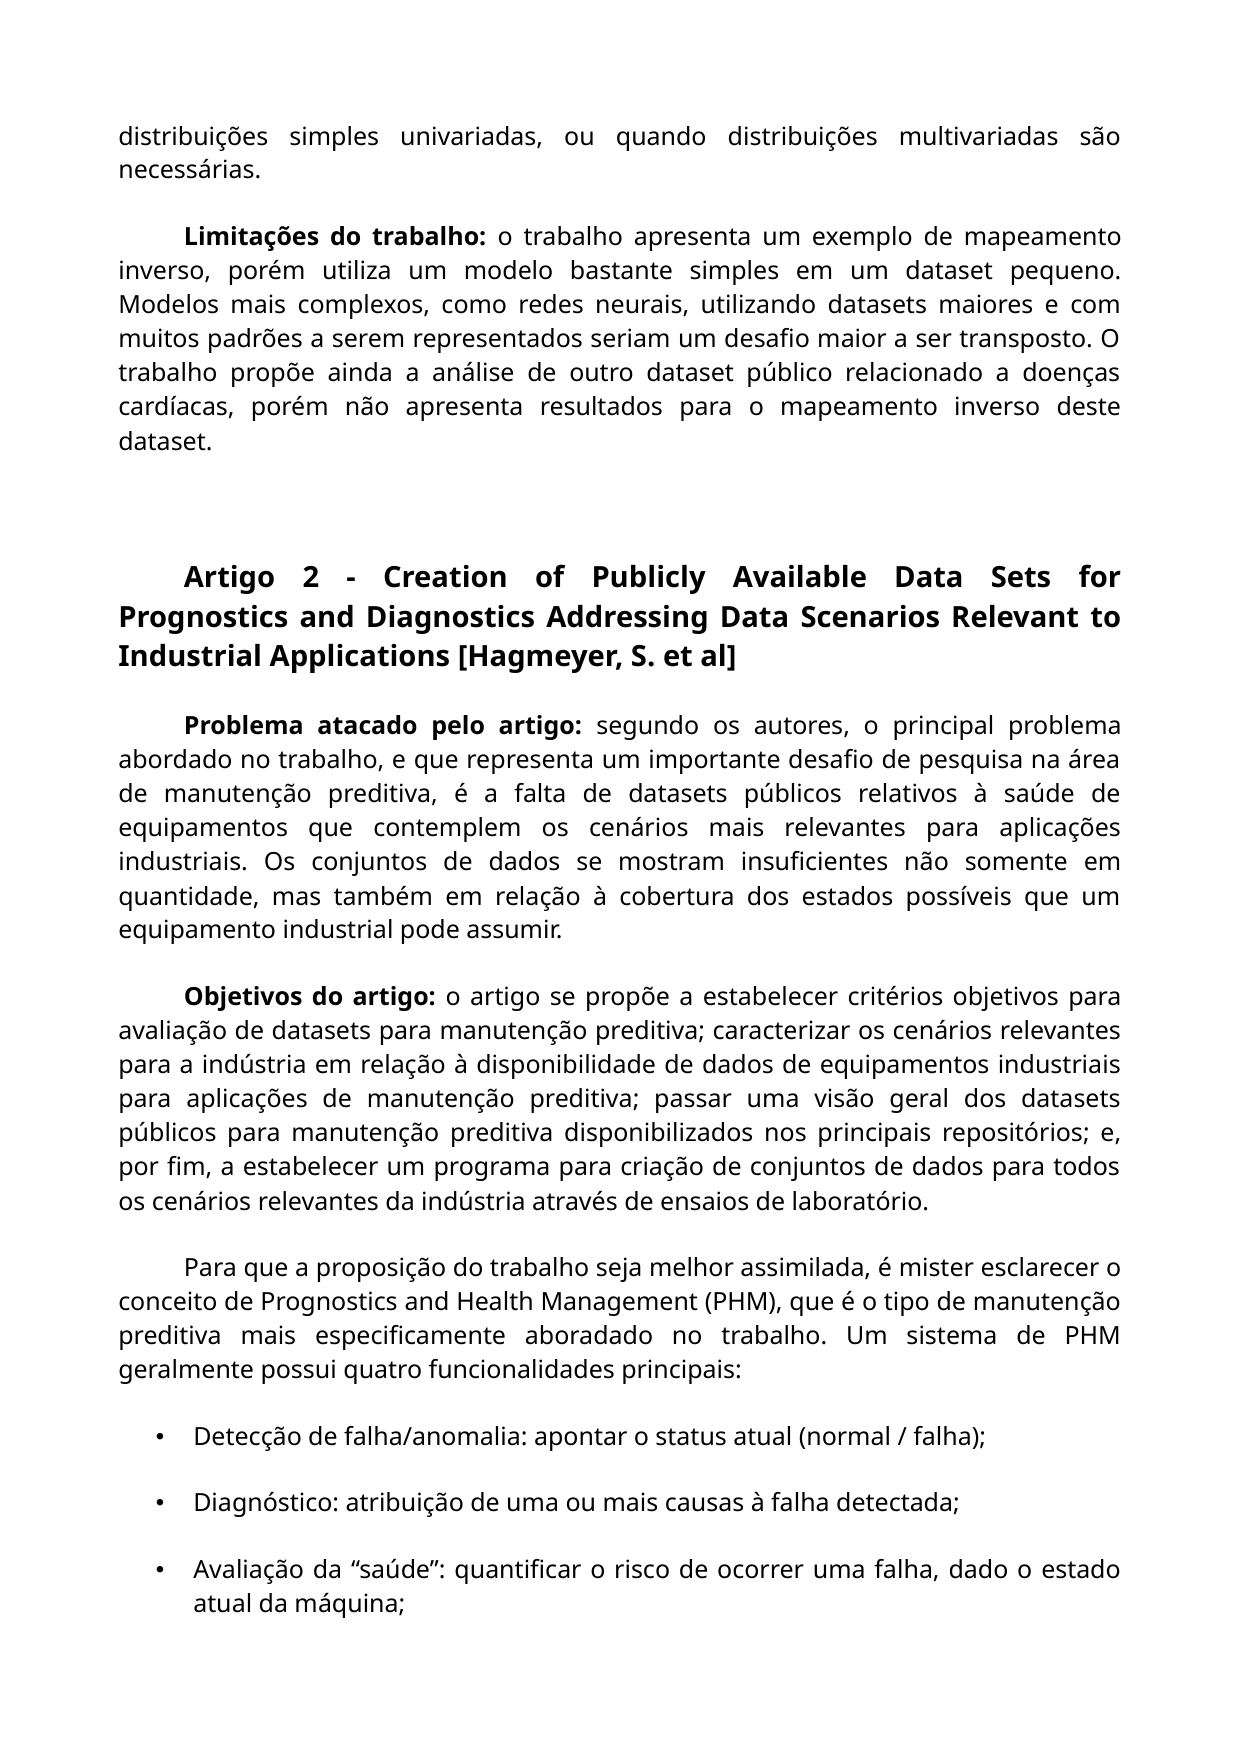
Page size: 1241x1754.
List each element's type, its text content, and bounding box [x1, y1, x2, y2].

list Avaliação da “saúde”: quantificar o risco de ocorrer uma falha, dado o estado atual da máquina; [156, 1552, 1122, 1620]
list Detecção de falha/anomalia: apontar o status atual (normal / falha); [156, 1418, 1122, 1452]
text Para que a proposição do trabalho seja melhor assimilada, é mister esclarecer o conceito de Prognostics and Health Management (PHM), que é o tipo de manutenção preditiva mais especificamente aboradado no trabalho. Um sistema de PHM geralmente possui quatro funcionalidades principais: [118, 1250, 1122, 1386]
text Objetivos do artigo: o artigo se propõe a estabelecer critérios objetivos para avaliação de datasets para manutenção preditiva; caracterizar os cenários relevantes para a indústria em relação à disponibilidade de dados de equipamentos industriais para aplicações de manutenção preditiva; passar uma visão geral dos datasets públicos para manutenção preditiva disponibilizados nos principais repositórios; e, por fim, a estabelecer um programa para criação de conjuntos de dados para todos os cenários relevantes da indústria através de ensaios de laboratório. [118, 979, 1122, 1217]
text Limitações do trabalho: o trabalho apresenta um exemplo de mapeamento inverso, porém utiliza um modelo bastante simples em um dataset pequeno. Modelos mais complexos, como redes neurais, utilizando datasets maiores e com muitos padrões a serem representados seriam um desafio maior a ser transposto. O trabalho propõe ainda a análise de outro dataset público relacionado a doenças cardíacas, porém não apresenta resultados para o mapeamento inverso deste dataset. [118, 219, 1122, 457]
text Problema atacado pelo artigo: segundo os autores, o principal problema abordado no trabalho, e que representa um importante desafio de pesquisa na área de manutenção preditiva, é a falta de datasets públicos relativos à saúde de equipamentos que contemplem os cenários mais relevantes para aplicações industriais. Os conjuntos de dados se mostram insuficientes não somente em quantidade, mas também em relação à cobertura dos estados possíveis que um equipamento industrial pode assumir. [118, 708, 1122, 946]
text Artigo 2 - Creation of Publicly Available Data Sets for Prognostics and Diagnostics Addressing Data Scenarios Relevant to Industrial Applications [Hagmeyer, S. et al] [118, 556, 1122, 675]
text distribuições simples univariadas, ou quando distribuições multivariadas são necessárias. [118, 118, 1122, 186]
list Diagnóstico: atribuição de uma ou mais causas à falha detectada; [156, 1485, 1122, 1519]
